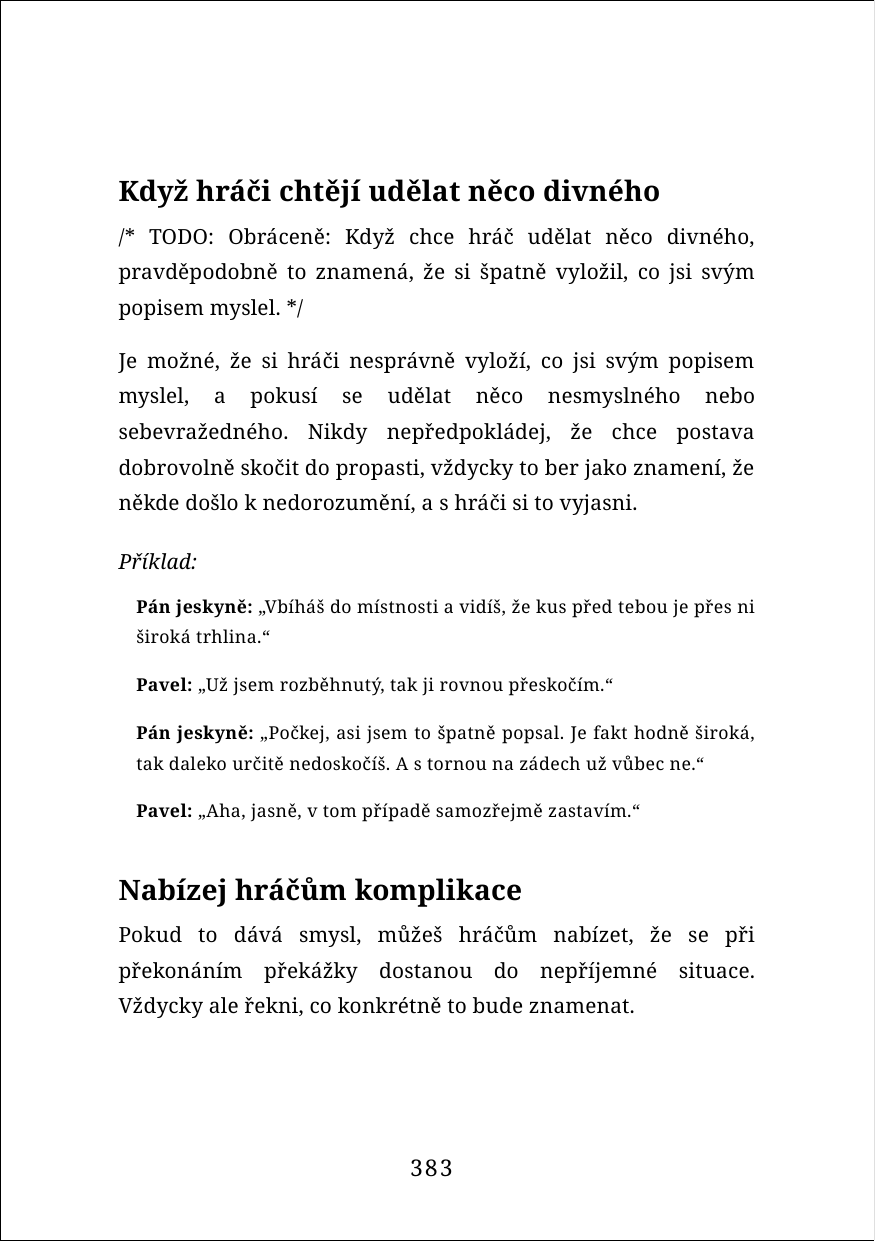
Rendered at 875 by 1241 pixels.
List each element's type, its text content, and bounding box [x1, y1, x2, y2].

text Je možné, že si hráči nesprávně vyloží, co jsi svým popisem myslel, a pokusí se udělat něco nesmyslného nebo sebevražedného. Nikdy nepředpokládej, že chce postava dobrovolně skočit do propasti, vždycky to ber jako znamení, že někde došlo k nedorozumění, a s hráči si to vyjasni. [118, 346, 756, 517]
text Pán jeskyně: „Počkej, asi jsem to špatně popsal. Je fakt hodně široká, tak daleko určitě nedoskočíš. A s tornou na zádech už vůbec ne.“ [136, 721, 756, 775]
subtitle Nabízej hráčům komplikace [118, 870, 756, 909]
text Pavel: „Aha, jasně, v tom případě samozřejmě zastavím.“ [136, 799, 756, 823]
text Příklad: [118, 547, 756, 576]
text Pokud to dává smysl, můžeš hráčům nabízet, že se při překonáním překážky dostanou do nepříjemné situace. Vždycky ale řekni, co konkrétně to bude znamenat. [118, 921, 756, 1020]
subtitle Když hráči chtějí udělat něco divného [118, 172, 756, 210]
text Pán jeskyně: „Vbíháš do místnosti a vidíš, že kus před tebou je přes ni široká trhlina.“ [136, 595, 756, 649]
text Pavel: „Už jsem rozběhnutý, tak ji rovnou přeskočím.“ [136, 673, 756, 697]
text /* TODO: Obráceně: Když chce hráč udělat něco divného, pravděpodobně to znamená, že si špatně vyložil, co jsi svým popisem myslel. */ [118, 222, 756, 321]
